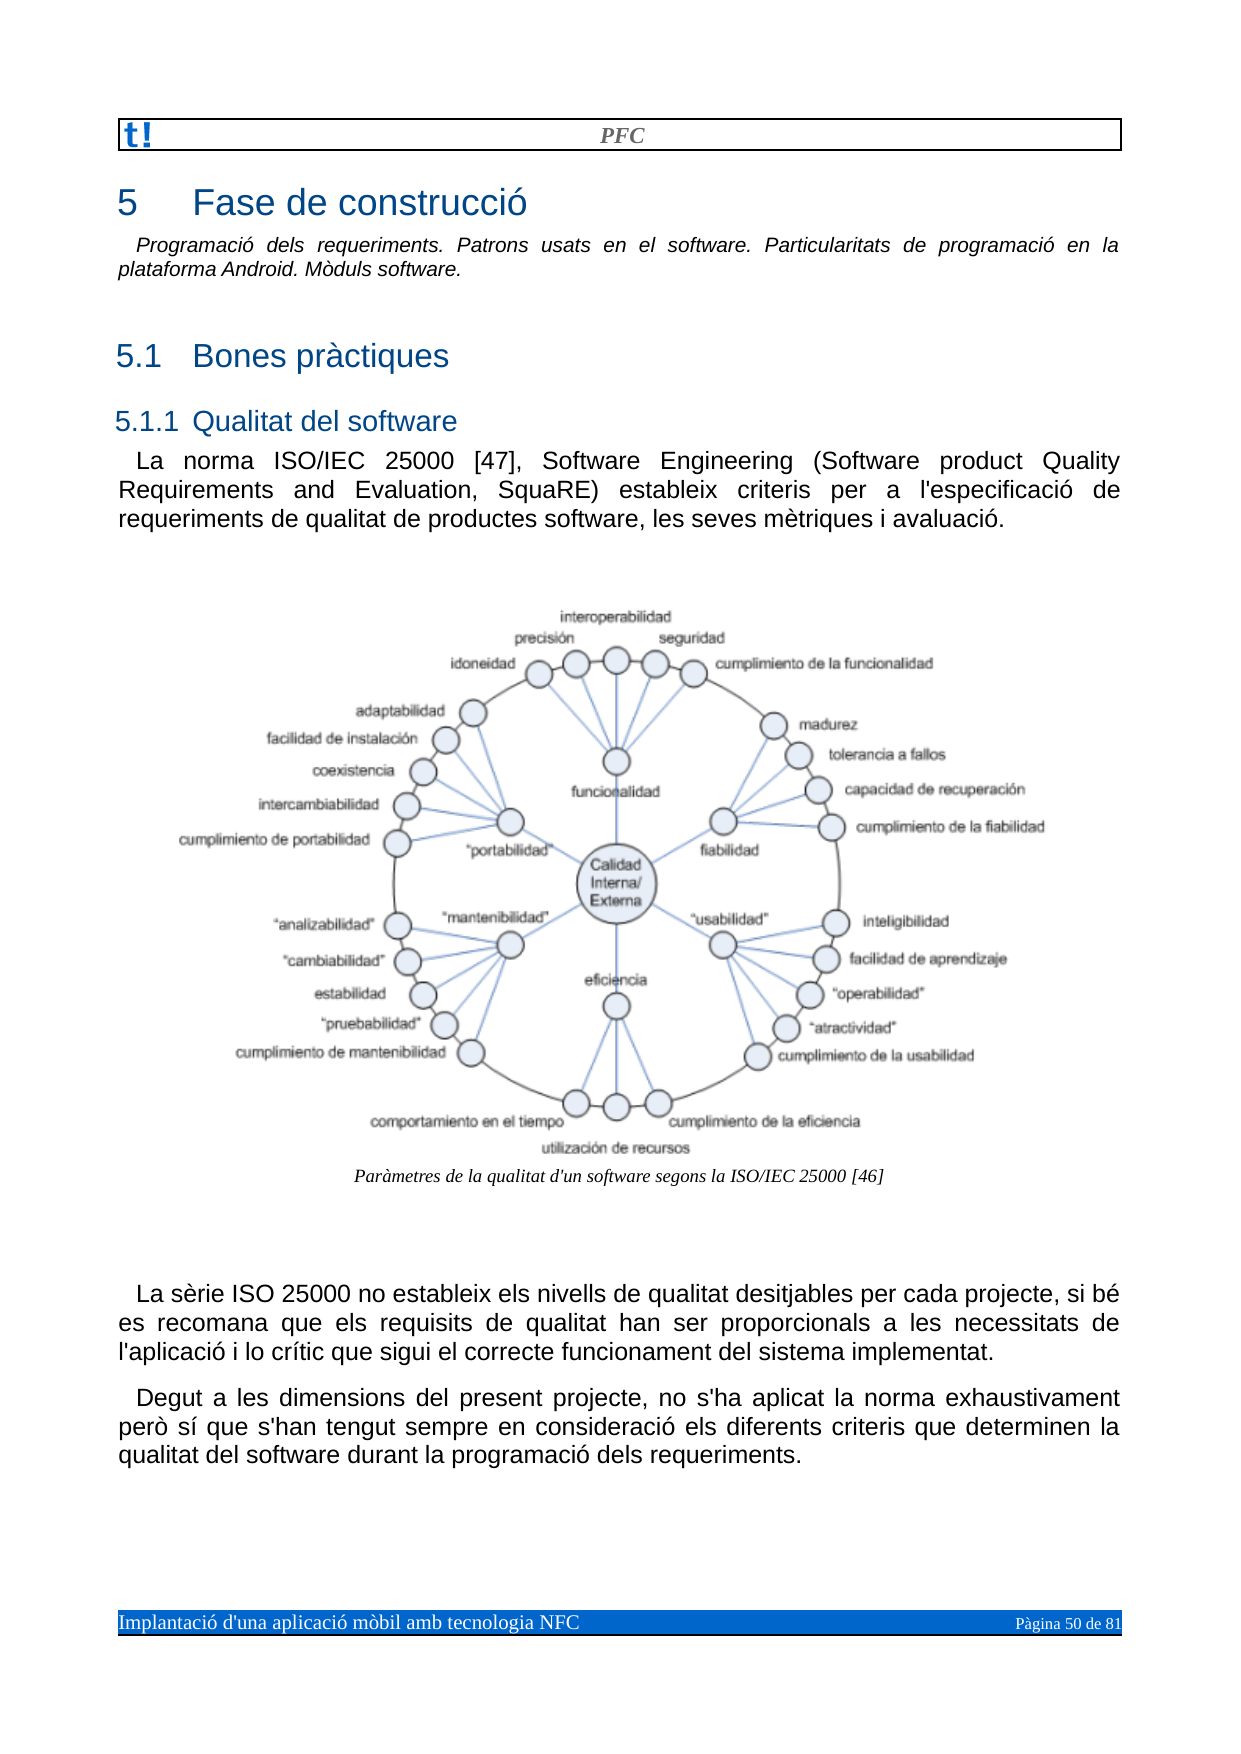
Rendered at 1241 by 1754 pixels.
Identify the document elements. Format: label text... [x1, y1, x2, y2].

text La sèrie ISO 25000 no estableix els nivells de qualitat desitjables per cada projecte, si bé es recomana que els requisits de qualitat han ser proporcionals a les necessitats de l'aplicació i lo crític que sigui el correcte funcionament del sistema implementat. [118, 1279, 1122, 1365]
text Degut a les dimensions del present projecte, no s'ha aplicat la norma exhaustivament però sí que s'han tengut sempre en consideració els diferents criteris que determinen la qualitat del software durant la programació dels requeriments. [118, 1383, 1122, 1469]
subtitle Bones pràctiques [106, 336, 1122, 374]
subtitle Qualitat del software [106, 404, 1122, 437]
picture [167, 600, 1074, 1165]
picture [123, 121, 151, 148]
text Paràmetres de la qualitat d'un software segons la ISO/IEC 25000 [46] [167, 1165, 1073, 1186]
text Programació dels requeriments. Patrons usats en el software. Particularitats de programació en la plataforma Android. Mòduls software. [118, 232, 1122, 280]
text La norma ISO/IEC 25000 [47], Software Engineering (Software product Quality Requirements and Evaluation, SquaRE) estableix criteris per a l'especificació de requeriments de qualitat de productes software, les seves mètriques i avaluació. [118, 446, 1122, 532]
subtitle Fase de construcció [106, 181, 1122, 224]
